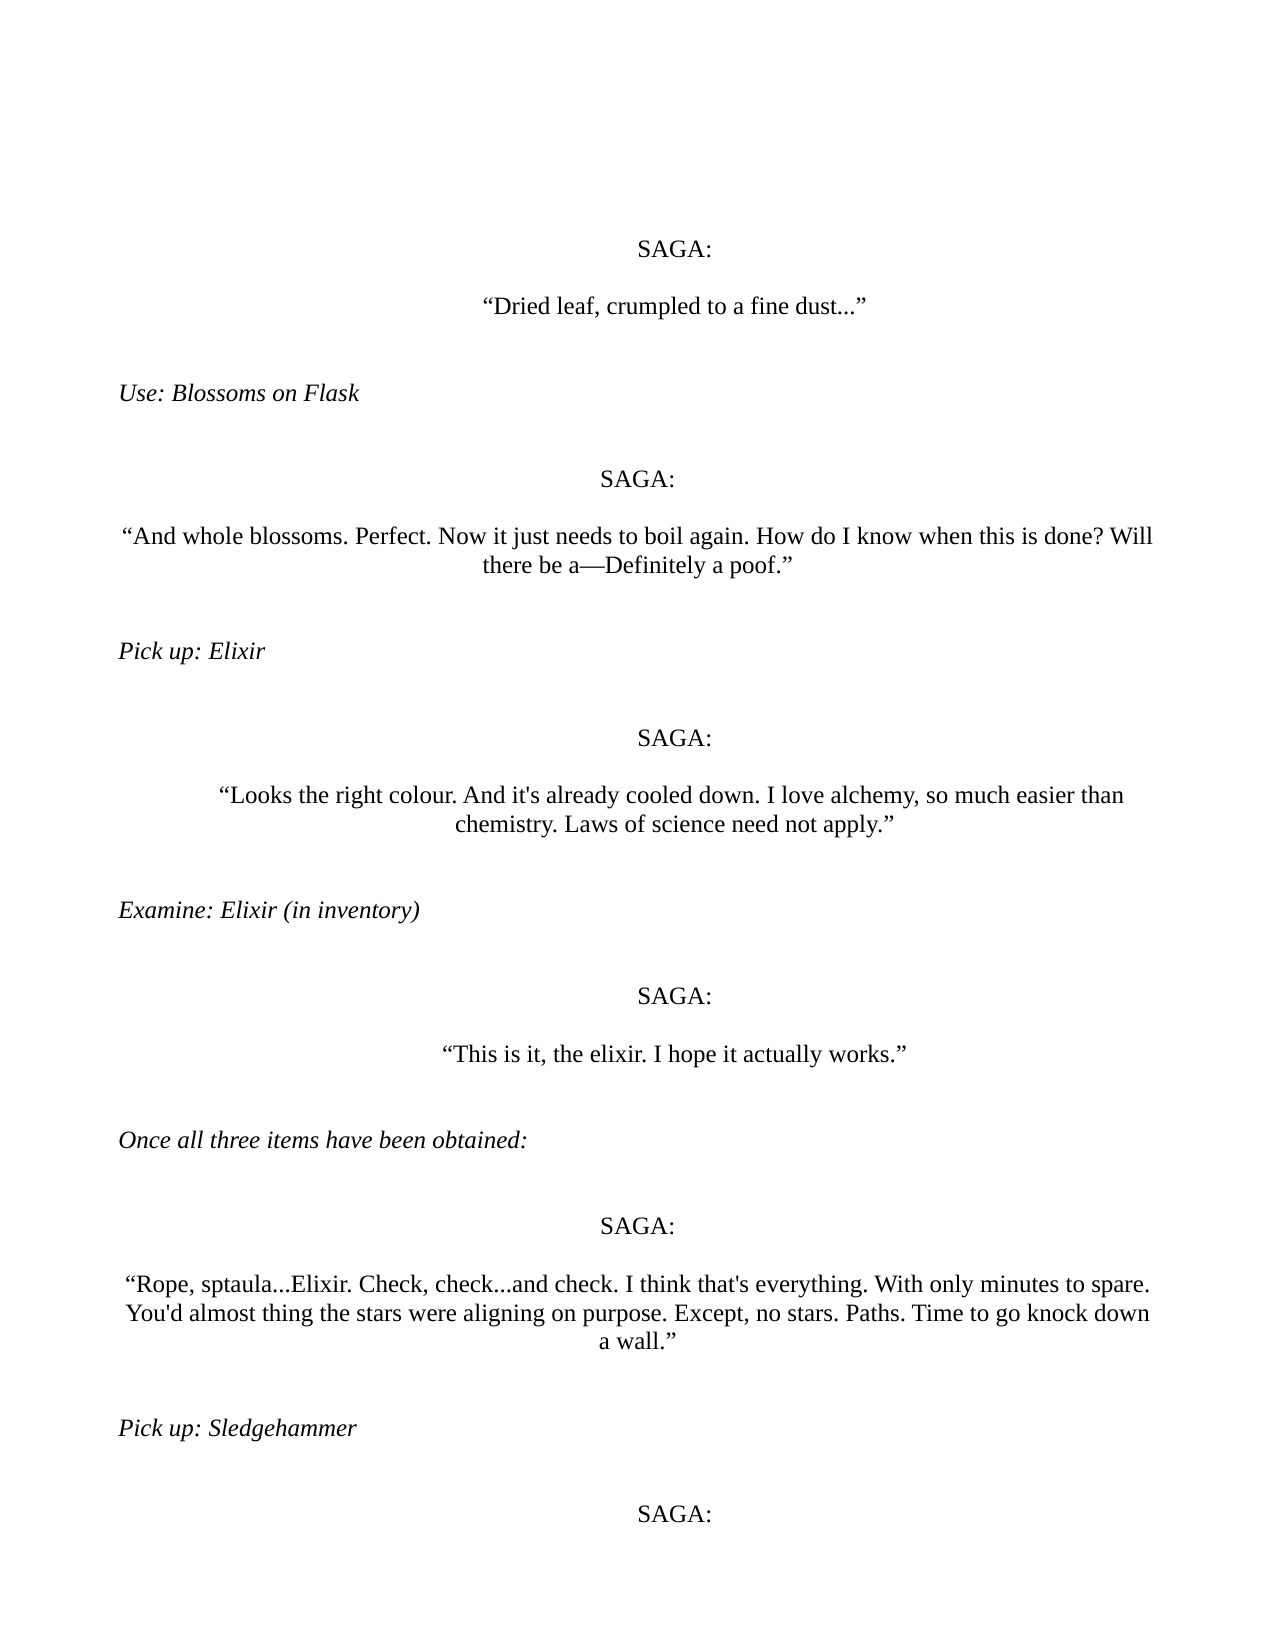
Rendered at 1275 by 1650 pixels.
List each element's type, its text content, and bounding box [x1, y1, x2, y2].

text SAGA: [118, 1499, 1157, 1528]
text SAGA: [118, 981, 1157, 1010]
text SAGA: [118, 464, 1157, 493]
text Use: Blossoms on Flask [118, 378, 1157, 406]
text “Dried leaf, crumpled to a fine dust...” [118, 291, 1157, 320]
text SAGA: [118, 723, 1157, 751]
text Pick up: Sledgehammer [118, 1413, 1157, 1441]
text “This is it, the elixir. I hope it actually works.” [118, 1039, 1157, 1068]
text “Rope, sptaula...Elixir. Check, check...and check. I think that's everything. With only minutes to spare. You'd almost thing the stars were aligning on purpose. Except, no stars. Paths. Time to go knock down a wall.” [118, 1269, 1157, 1355]
text Once all three items have been obtained: [118, 1125, 1157, 1154]
text SAGA: [118, 234, 1157, 263]
text “Looks the right colour. And it's already cooled down. I love alchemy, so much easier than chemistry. Laws of science need not apply.” [118, 780, 1157, 838]
text “And whole blossoms. Perfect. Now it just needs to boil again. How do I know when this is done? Will there be a—Definitely a poof.” [118, 521, 1157, 579]
text SAGA: [118, 1211, 1157, 1240]
text Examine: Elixir (in inventory) [118, 895, 1157, 924]
text Pick up: Elixir [118, 636, 1157, 665]
